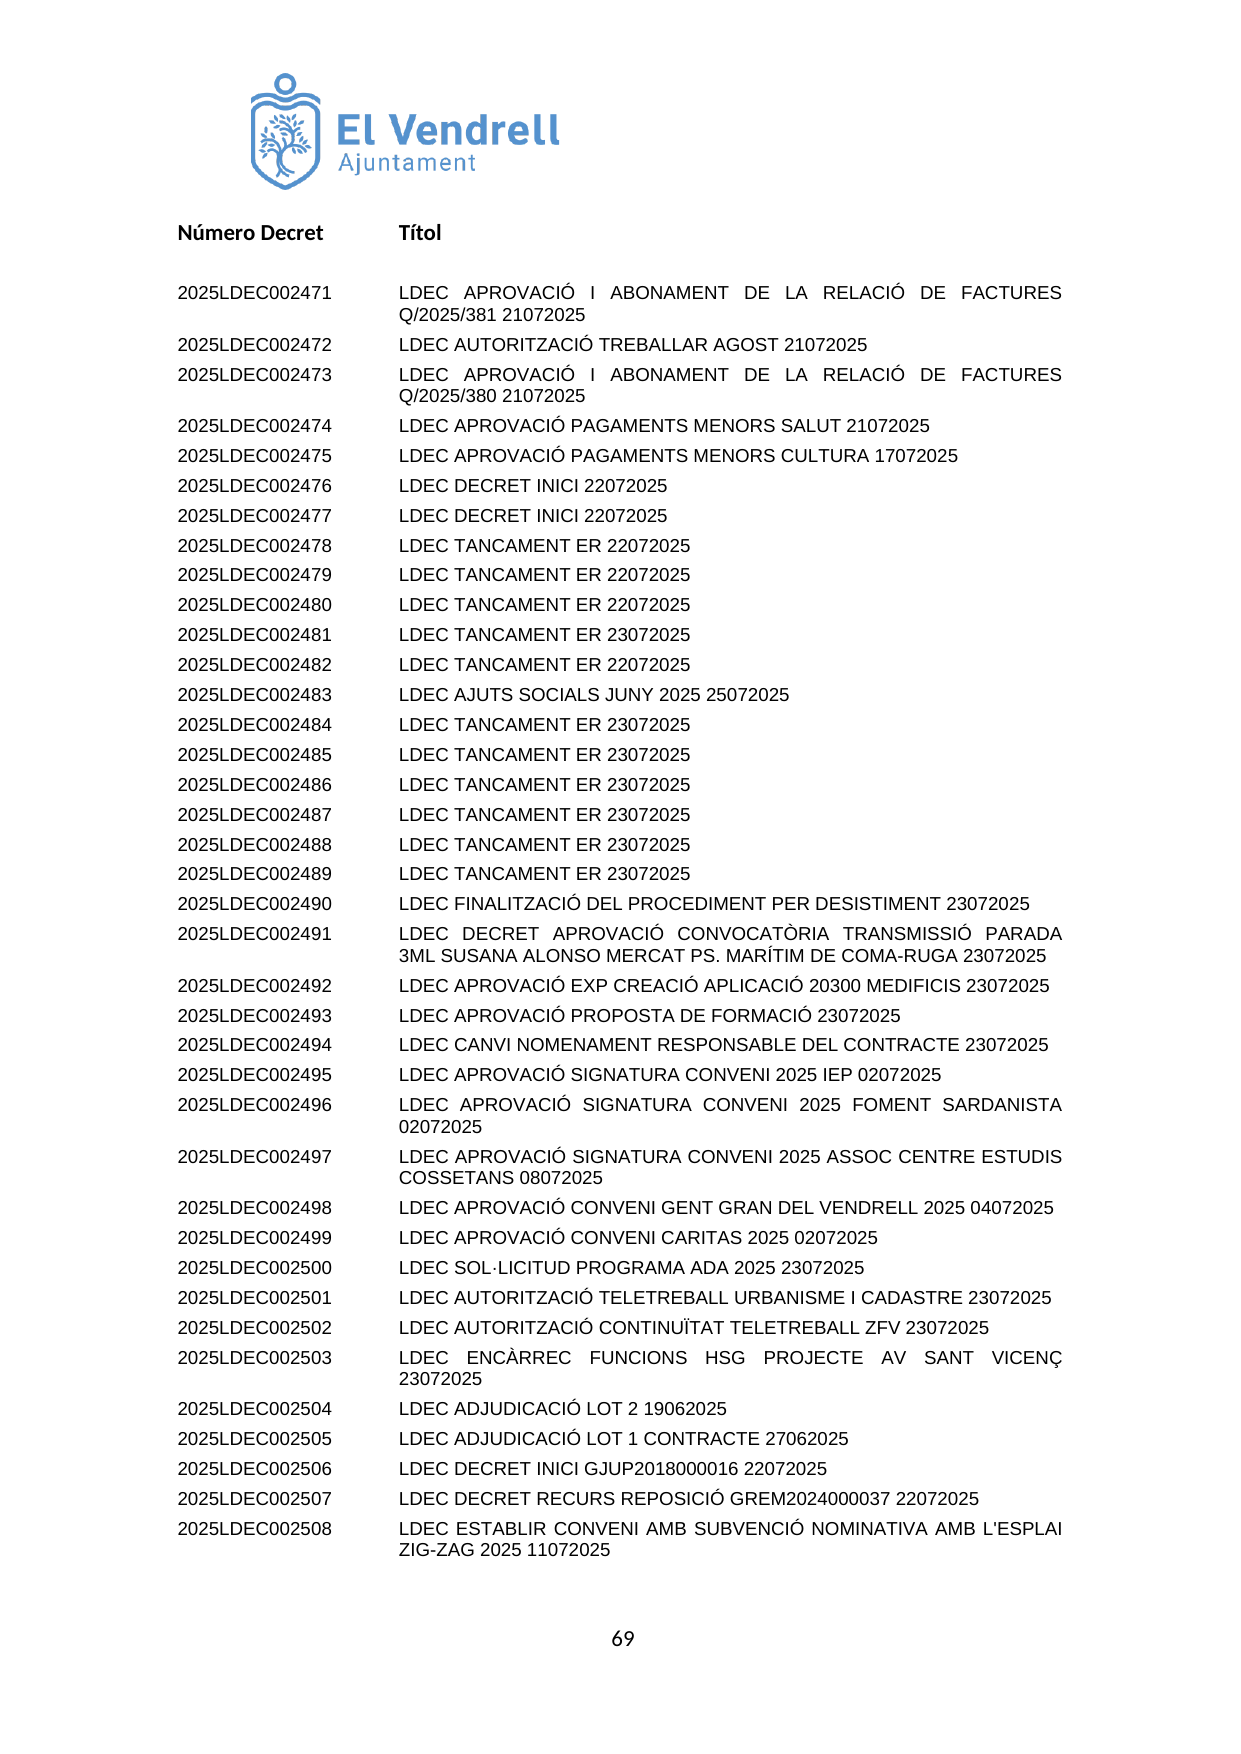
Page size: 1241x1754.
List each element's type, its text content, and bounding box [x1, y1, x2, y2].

text 2025LDEC002484 LDEC TANCAMENT ER 23072025 [177, 714, 1063, 735]
text 2025LDEC002487 LDEC TANCAMENT ER 23072025 [177, 803, 1063, 825]
text 2025LDEC002481 LDEC TANCAMENT ER 23072025 [177, 624, 1063, 646]
text 2025LDEC002493 LDEC APROVACIÓ PROPOSTA DE FORMACIÓ 23072025 [177, 1004, 1063, 1026]
text 2025LDEC002472 LDEC AUTORITZACIÓ TREBALLAR AGOST 21072025 [177, 333, 1063, 355]
text 2025LDEC002502 LDEC AUTORITZACIÓ CONTINUÏTAT TELETREBALL ZFV 23072025 [177, 1317, 1063, 1338]
text 2025LDEC002486 LDEC TANCAMENT ER 23072025 [177, 773, 1063, 795]
text 2025LDEC002489 LDEC TANCAMENT ER 23072025 [177, 863, 1063, 885]
text 2025LDEC002476 LDEC DECRET INICI 22072025 [177, 474, 1063, 496]
text 2025LDEC002500 LDEC SOL·LICITUD PROGRAMA ADA 2025 23072025 [177, 1257, 1063, 1278]
text 2025LDEC002494 LDEC CANVI NOMENAMENT RESPONSABLE DEL CONTRACTE 23072025 [177, 1034, 1063, 1056]
picture [251, 73, 560, 190]
text 2025LDEC002475 LDEC APROVACIÓ PAGAMENTS MENORS CULTURA 17072025 [177, 445, 1063, 466]
text 2025LDEC002506 LDEC DECRET INICI GJUP2018000016 22072025 [177, 1458, 1063, 1479]
text 2025LDEC002490 LDEC FINALITZACIÓ DEL PROCEDIMENT PER DESISTIMENT 23072025 [177, 893, 1063, 915]
text 2025LDEC002473 LDEC APROVACIÓ I ABONAMENT DE LA RELACIÓ DE FACTURES Q/2025/380 21072025 [177, 363, 1063, 406]
text 2025LDEC002498 LDEC APROVACIÓ CONVENI GENT GRAN DEL VENDRELL 2025 04072025 [177, 1197, 1063, 1218]
text 2025LDEC002488 LDEC TANCAMENT ER 23072025 [177, 833, 1063, 855]
text 2025LDEC002479 LDEC TANCAMENT ER 22072025 [177, 564, 1063, 586]
text 2025LDEC002477 LDEC DECRET INICI 22072025 [177, 504, 1063, 526]
text 2025LDEC002480 LDEC TANCAMENT ER 22072025 [177, 594, 1063, 616]
text 2025LDEC002505 LDEC ADJUDICACIÓ LOT 1 CONTRACTE 27062025 [177, 1428, 1063, 1449]
text 2025LDEC002492 LDEC APROVACIÓ EXP CREACIÓ APLICACIÓ 20300 MEDIFICIS 23072025 [177, 974, 1063, 996]
text 2025LDEC002497 LDEC APROVACIÓ SIGNATURA CONVENI 2025 ASSOC CENTRE ESTUDIS COSSETANS 08072025 [177, 1146, 1063, 1189]
text 2025LDEC002496 LDEC APROVACIÓ SIGNATURA CONVENI 2025 FOMENT SARDANISTA 02072025 [177, 1094, 1063, 1137]
text 2025LDEC002503 LDEC ENCÀRREC FUNCIONS HSG PROJECTE AV SANT VICENÇ 23072025 [177, 1346, 1063, 1389]
text 2025LDEC002491 LDEC DECRET APROVACIÓ CONVOCATÒRIA TRANSMISSIÓ PARADA 3ML SUSANA ALONSO MERCAT PS. MARÍTIM DE COMA-RUGA 23072025 [177, 923, 1063, 966]
text 2025LDEC002495 LDEC APROVACIÓ SIGNATURA CONVENI 2025 IEP 02072025 [177, 1064, 1063, 1086]
text 2025LDEC002508 LDEC ESTABLIR CONVENI AMB SUBVENCIÓ NOMINATIVA AMB L'ESPLAI ZIG-ZAG 2025 11072025 [177, 1517, 1063, 1561]
text 2025LDEC002478 LDEC TANCAMENT ER 22072025 [177, 534, 1063, 556]
text 2025LDEC002499 LDEC APROVACIÓ CONVENI CARITAS 2025 02072025 [177, 1227, 1063, 1248]
text 2025LDEC002483 LDEC AJUTS SOCIALS JUNY 2025 25072025 [177, 684, 1063, 705]
text 2025LDEC002485 LDEC TANCAMENT ER 23072025 [177, 744, 1063, 765]
text 2025LDEC002482 LDEC TANCAMENT ER 22072025 [177, 654, 1063, 676]
text 2025LDEC002501 LDEC AUTORITZACIÓ TELETREBALL URBANISME I CADASTRE 23072025 [177, 1287, 1063, 1308]
text 2025LDEC002504 LDEC ADJUDICACIÓ LOT 2 19062025 [177, 1398, 1063, 1419]
text 2025LDEC002507 LDEC DECRET RECURS REPOSICIÓ GREM2024000037 22072025 [177, 1488, 1063, 1509]
text 2025LDEC002471 LDEC APROVACIÓ I ABONAMENT DE LA RELACIÓ DE FACTURES Q/2025/381 21072025 [177, 282, 1063, 325]
text 2025LDEC002474 LDEC APROVACIÓ PAGAMENTS MENORS SALUT 21072025 [177, 415, 1063, 436]
